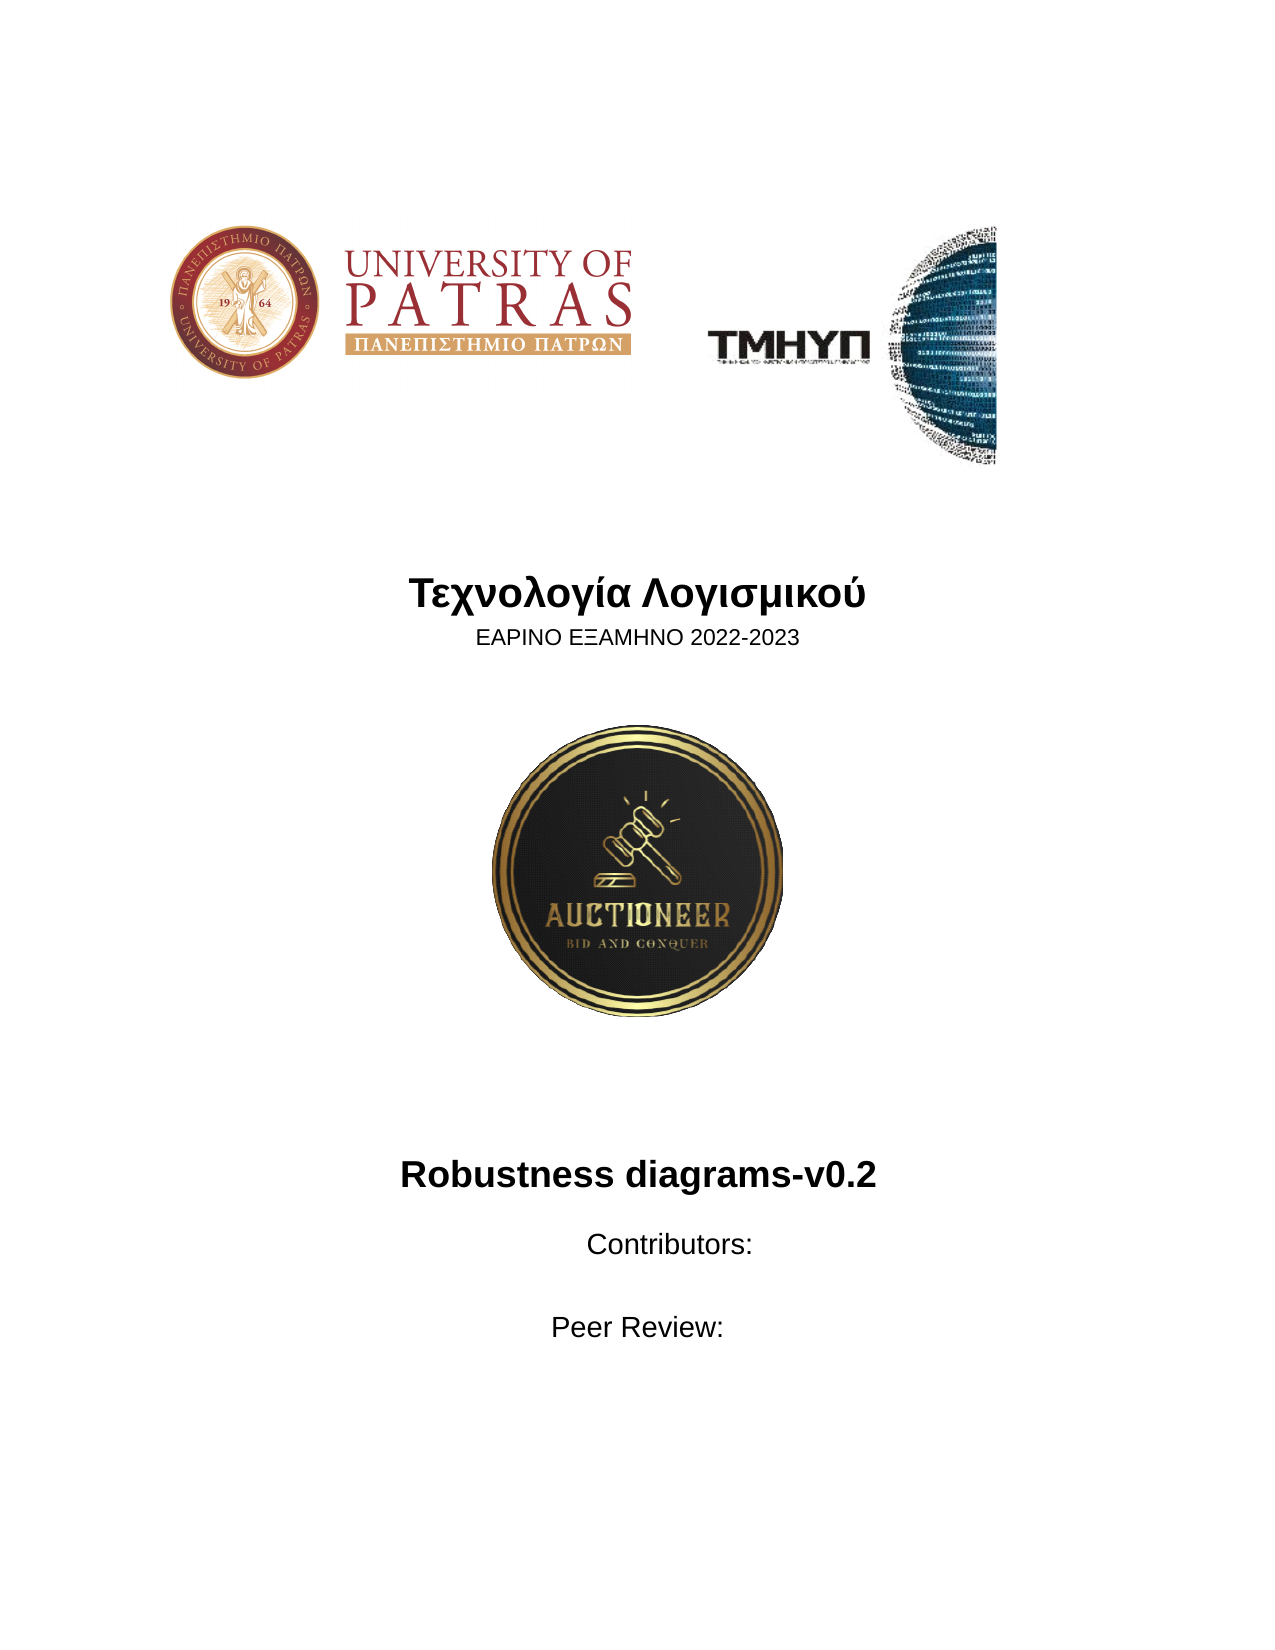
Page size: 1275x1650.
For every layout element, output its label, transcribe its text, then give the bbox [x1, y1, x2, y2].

text Robustness diagrams-v0.2 [150, 1152, 1125, 1195]
text Τεχνολογία Λογισμικού [150, 569, 1125, 617]
text ΕΑΡΙΝΟ ΕΞΑΜΗΝΟ 2022-2023 [150, 624, 1125, 650]
text Contributors: [150, 1227, 1125, 1260]
text Peer Review: [150, 1310, 1125, 1344]
